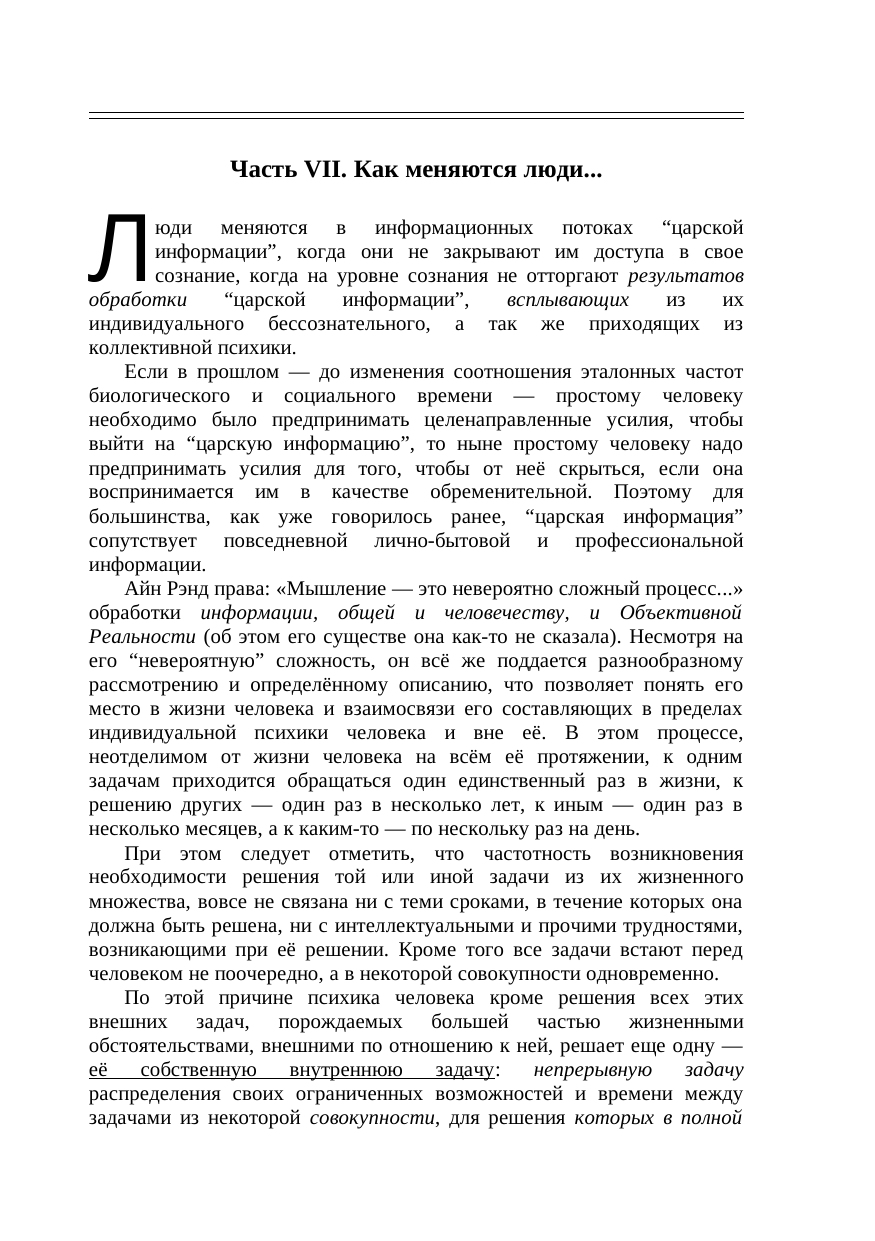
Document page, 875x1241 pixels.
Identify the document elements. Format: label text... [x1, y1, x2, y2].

text Айн Рэнд права: «Мышление — это невероятно сложный процесс...» обработки информации, общей и человечеству, и Объективной Реальности (об этом его существе она как-то не сказала). Несмотря на его “невероятную” сложность, он всё же поддается разнообразному рассмотрению и определённому описанию, что позволяет понять его место в жизни человека и взаимосвязи его составляющих в пределах индивидуальной психики человека и вне её. В этом процессе, неотделимом от жизни человека на всём её протяжении, к одним задачам приходится обращаться один единственный раз в жизни, к решению других — один раз в несколько лет, к иным — один раз в несколько месяцев, а к каким-то — по нескольку раз на день. [89, 576, 744, 840]
text Часть VII. Как меняются люди... [89, 154, 744, 183]
text При этом следует отметить, что частотность возникновения необходимости решения той или иной задачи из их жизненного множества, вовсе не связана ни с теми сроками, в течение которых она должна быть решена, ни с интеллектуальными и прочими трудностями, возникающими при её решении. Кроме того все задачи встают перед человеком не поочередно, а в некоторой совокупности одновременно. [89, 840, 744, 985]
text Если в прошлом — до изменения соотношения эталонных частот биологического и социального времени — простому человеку необходимо было предпринимать целенаправленные усилия, чтобы выйти на “царскую информацию”, то ныне простому человеку надо предпринимать усилия для того, чтобы от неё скрыться, если она воспринимается им в качестве обременительной. Поэтому для большинства, как уже говорилось ранее, “царская информация” сопутствует повседневной лично-бытовой и профессиональной информации. [89, 359, 744, 576]
text По этой причине психика человека кроме решения всех этих внешних задач, порождаемых большей частью жизненными обстоятельствами, внешними по отношению к ней, решает еще одну — её собственную внутреннюю задачу: непрерывную задачу распределения своих ограниченных возможностей и времени между задачами из некоторой совокупности, для решения которых в полной [89, 985, 744, 1129]
text Люди меняются в информационных потоках “царской информации”, когда они не закрывают им доступа в свое сознание, когда на уровне сознания не отторгают результатов обработки “царской информации”, всплывающих из их индивидуального бессознательного, а так же приходящих из коллективной психики. [89, 215, 744, 359]
